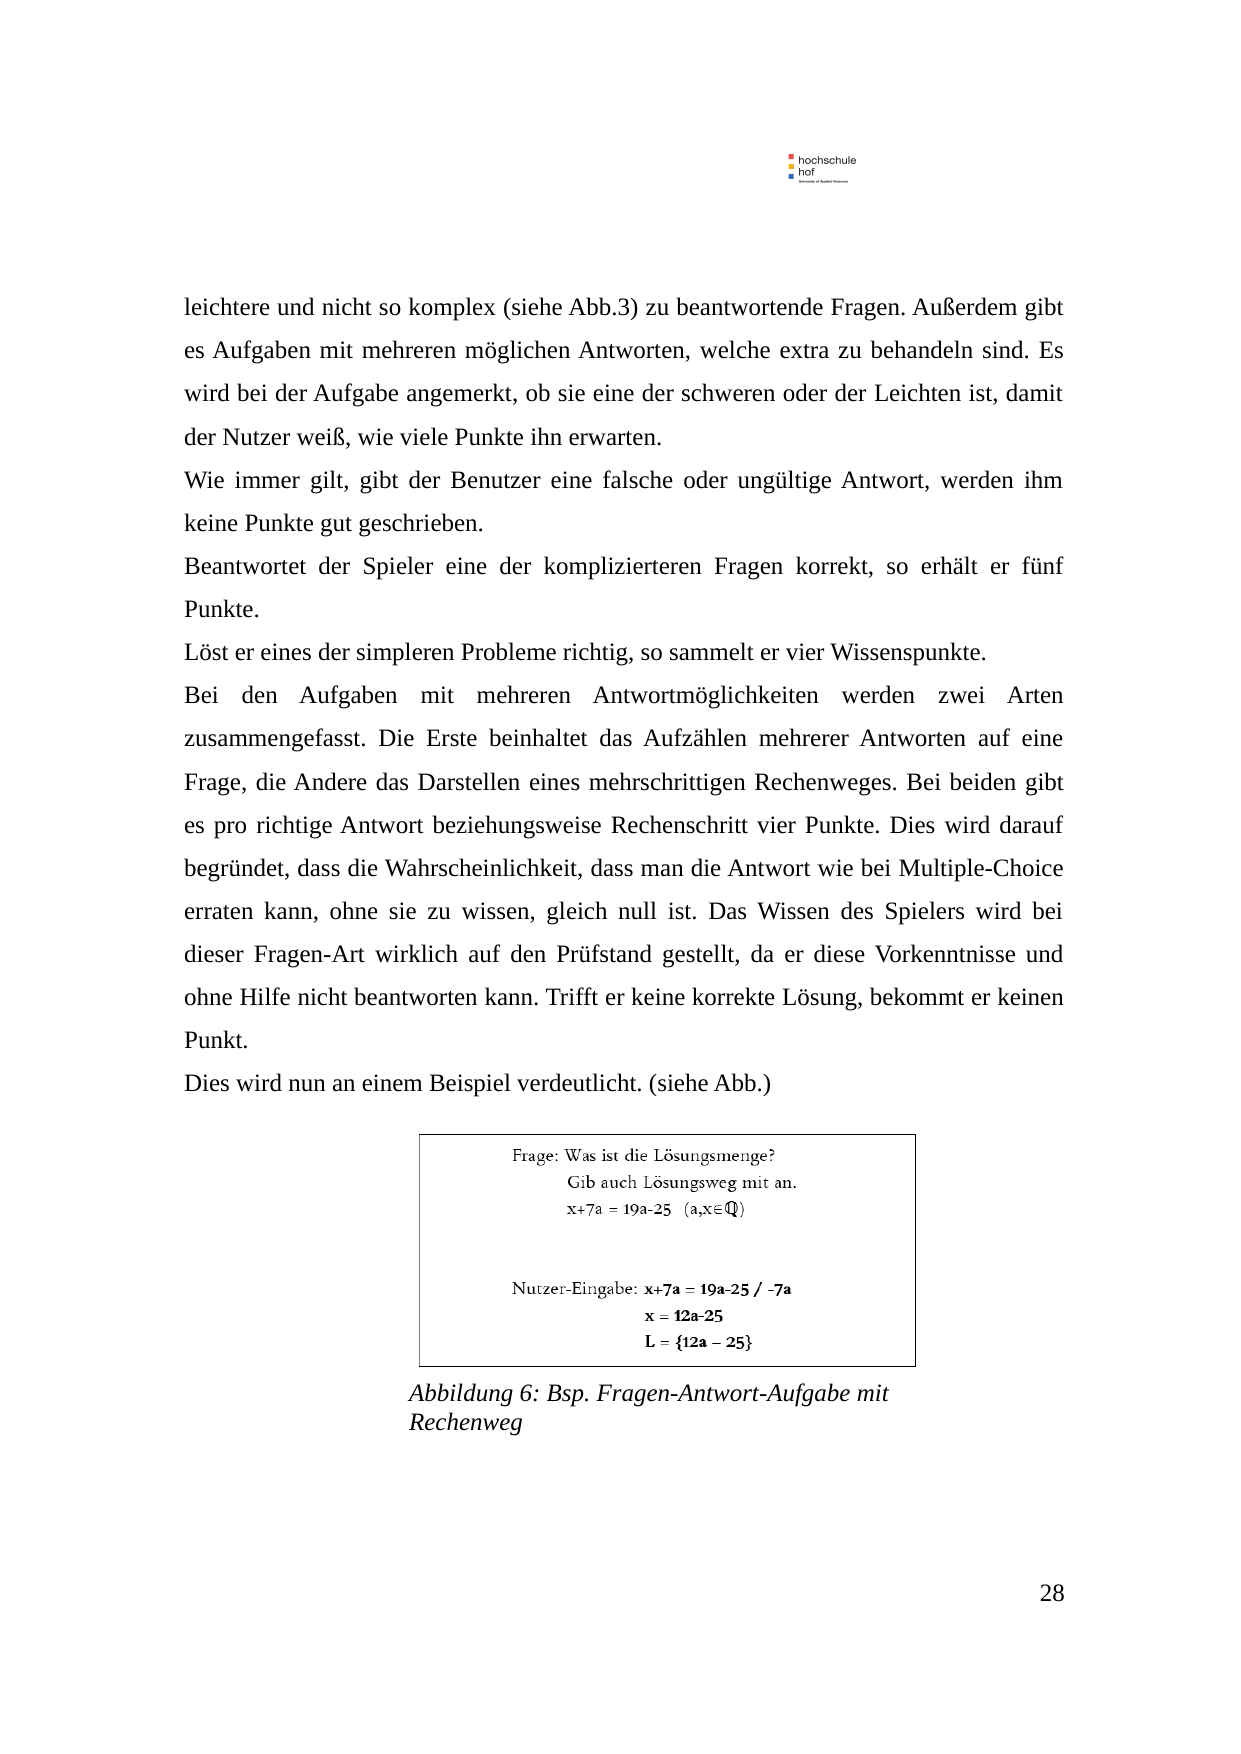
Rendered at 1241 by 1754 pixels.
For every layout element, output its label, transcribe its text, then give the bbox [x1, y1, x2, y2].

text Abbildung 6: Bsp. Fragen-Antwort-Aufgabe mit Rechenweg [409, 1373, 924, 1435]
text [409, 1113, 924, 1125]
text Löst er eines der simpleren Probleme richtig, so sammelt er vier Wissenspunkte. [184, 637, 1064, 666]
text Dies wird nun an einem Beispiel verdeutlicht. (siehe Abb.) [184, 1068, 1064, 1097]
picture [788, 154, 856, 183]
text leichtere und nicht so komplex (siehe Abb.3) zu beantwortende Fragen. Außerdem gibt es Aufgaben mit mehreren möglichen Antworten, welche extra zu behandeln sind. Es wird bei der Aufgabe angemerkt, ob sie eine der schweren oder der Leichten ist, damit der Nutzer weiß, wie viele Punkte ihn erwarten. [184, 292, 1064, 450]
text Beantwortet der Spieler eine der komplizierteren Fragen korrekt, so erhält er fünf Punkte. [184, 551, 1064, 623]
text Wie immer gilt, gibt der Benutzer eine falsche oder ungültige Antwort, werden ihm keine Punkte gut geschrieben. [184, 465, 1064, 537]
picture [408, 1125, 924, 1373]
text Bei den Aufgaben mit mehreren Antwortmöglichkeiten werden zwei Arten zusammengefasst. Die Erste beinhaltet das Aufzählen mehrerer Antworten auf eine Frage, die Andere das Darstellen eines mehrschrittigen Rechenweges. Bei beiden gibt es pro richtige Antwort beziehungsweise Rechenschritt vier Punkte. Dies wird darauf begründet, dass die Wahrscheinlichkeit, dass man die Antwort wie bei Multiple-Choice erraten kann, ohne sie zu wissen, gleich null ist. Das Wissen des Spielers wird bei dieser Fragen-Art wirklich auf den Prüfstand gestellt, da er diese Vorkenntnisse und ohne Hilfe nicht beantworten kann. Trifft er keine korrekte Lösung, bekommt er keinen Punkt. [184, 680, 1064, 1054]
